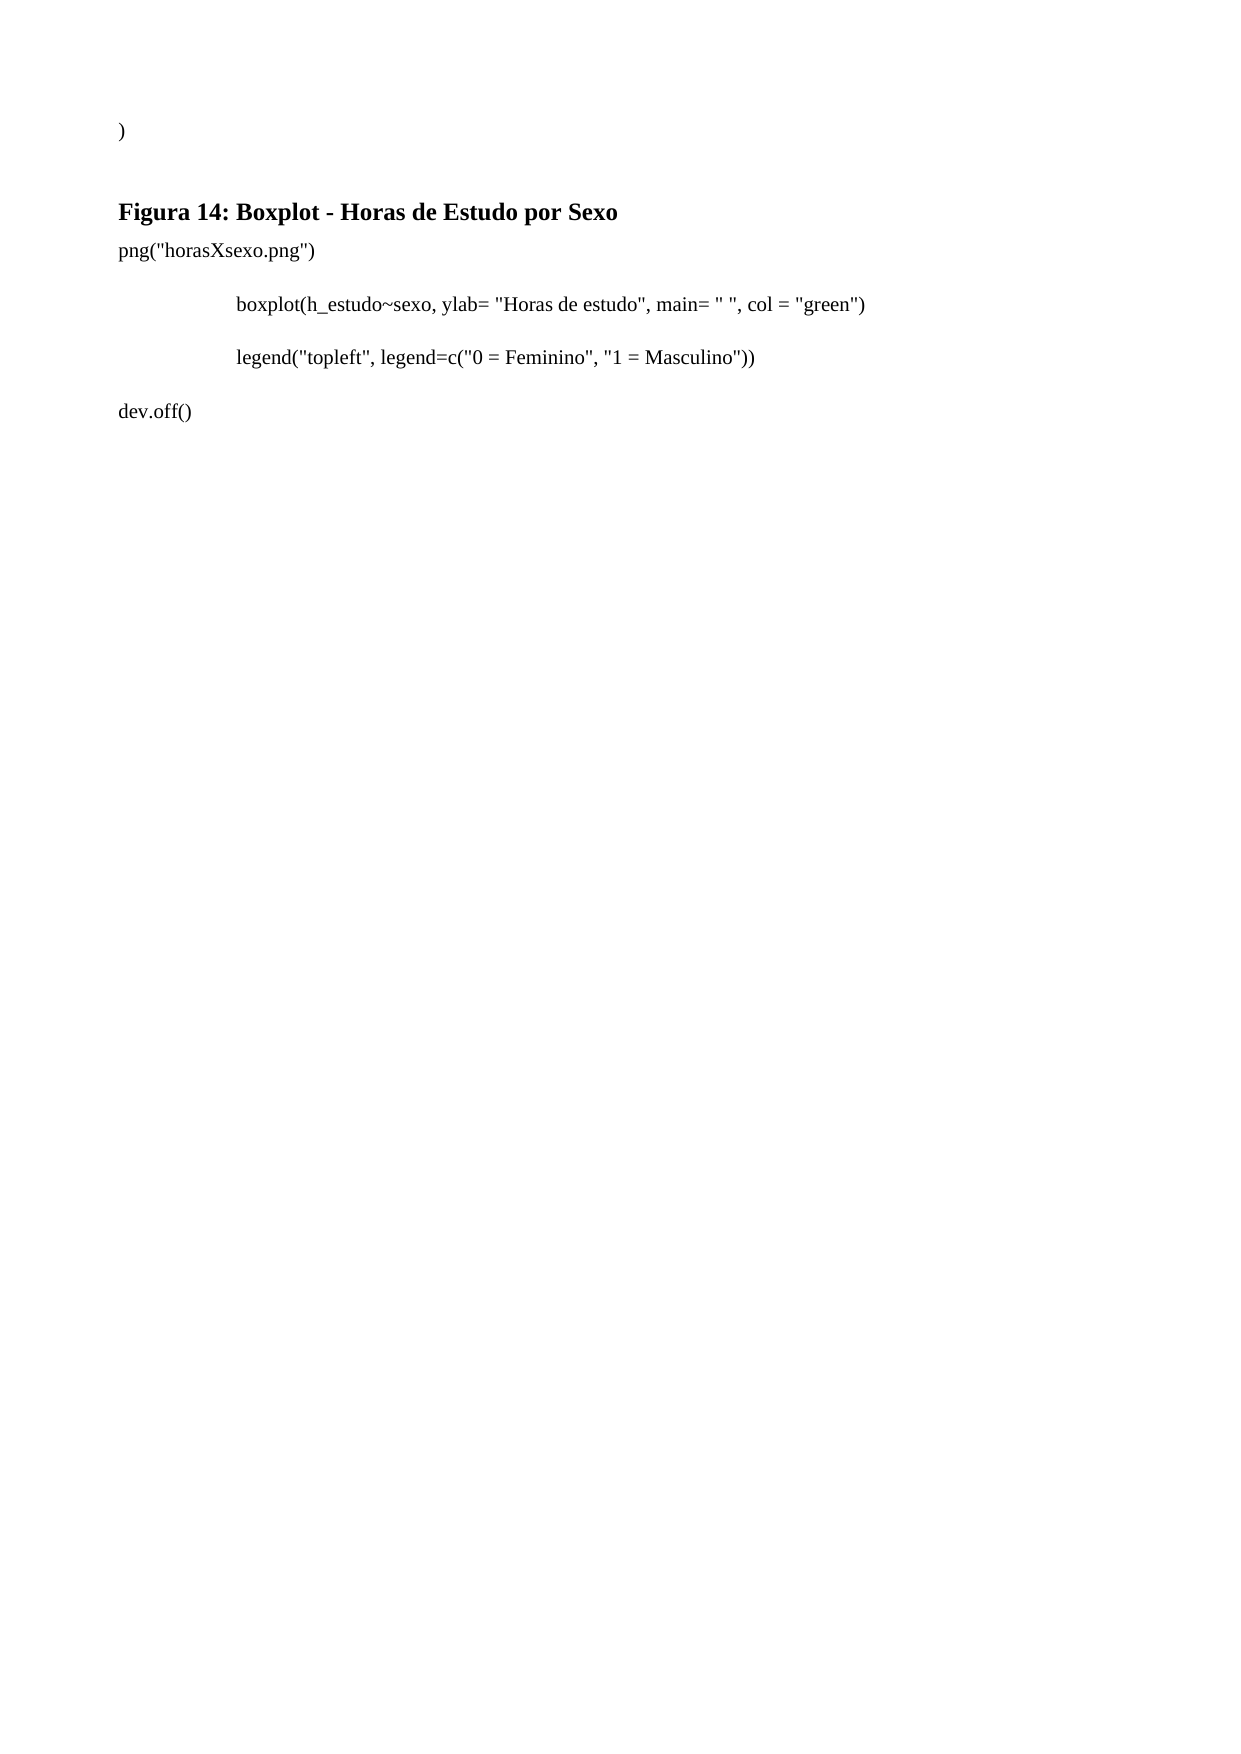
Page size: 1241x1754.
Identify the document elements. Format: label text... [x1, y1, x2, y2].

text png("horasXsexo.png") [118, 238, 1122, 262]
text ) [118, 118, 1122, 142]
text dev.off() [118, 398, 1122, 423]
text boxplot(h_estudo~sexo, ylab= "Horas de estudo", main= " ", col = "green") [118, 291, 1122, 316]
text Figura 14: Boxplot - Horas de Estudo por Sexo [118, 197, 1122, 225]
text legend("topleft", legend=c("0 = Feminino", "1 = Masculino")) [118, 345, 1122, 369]
